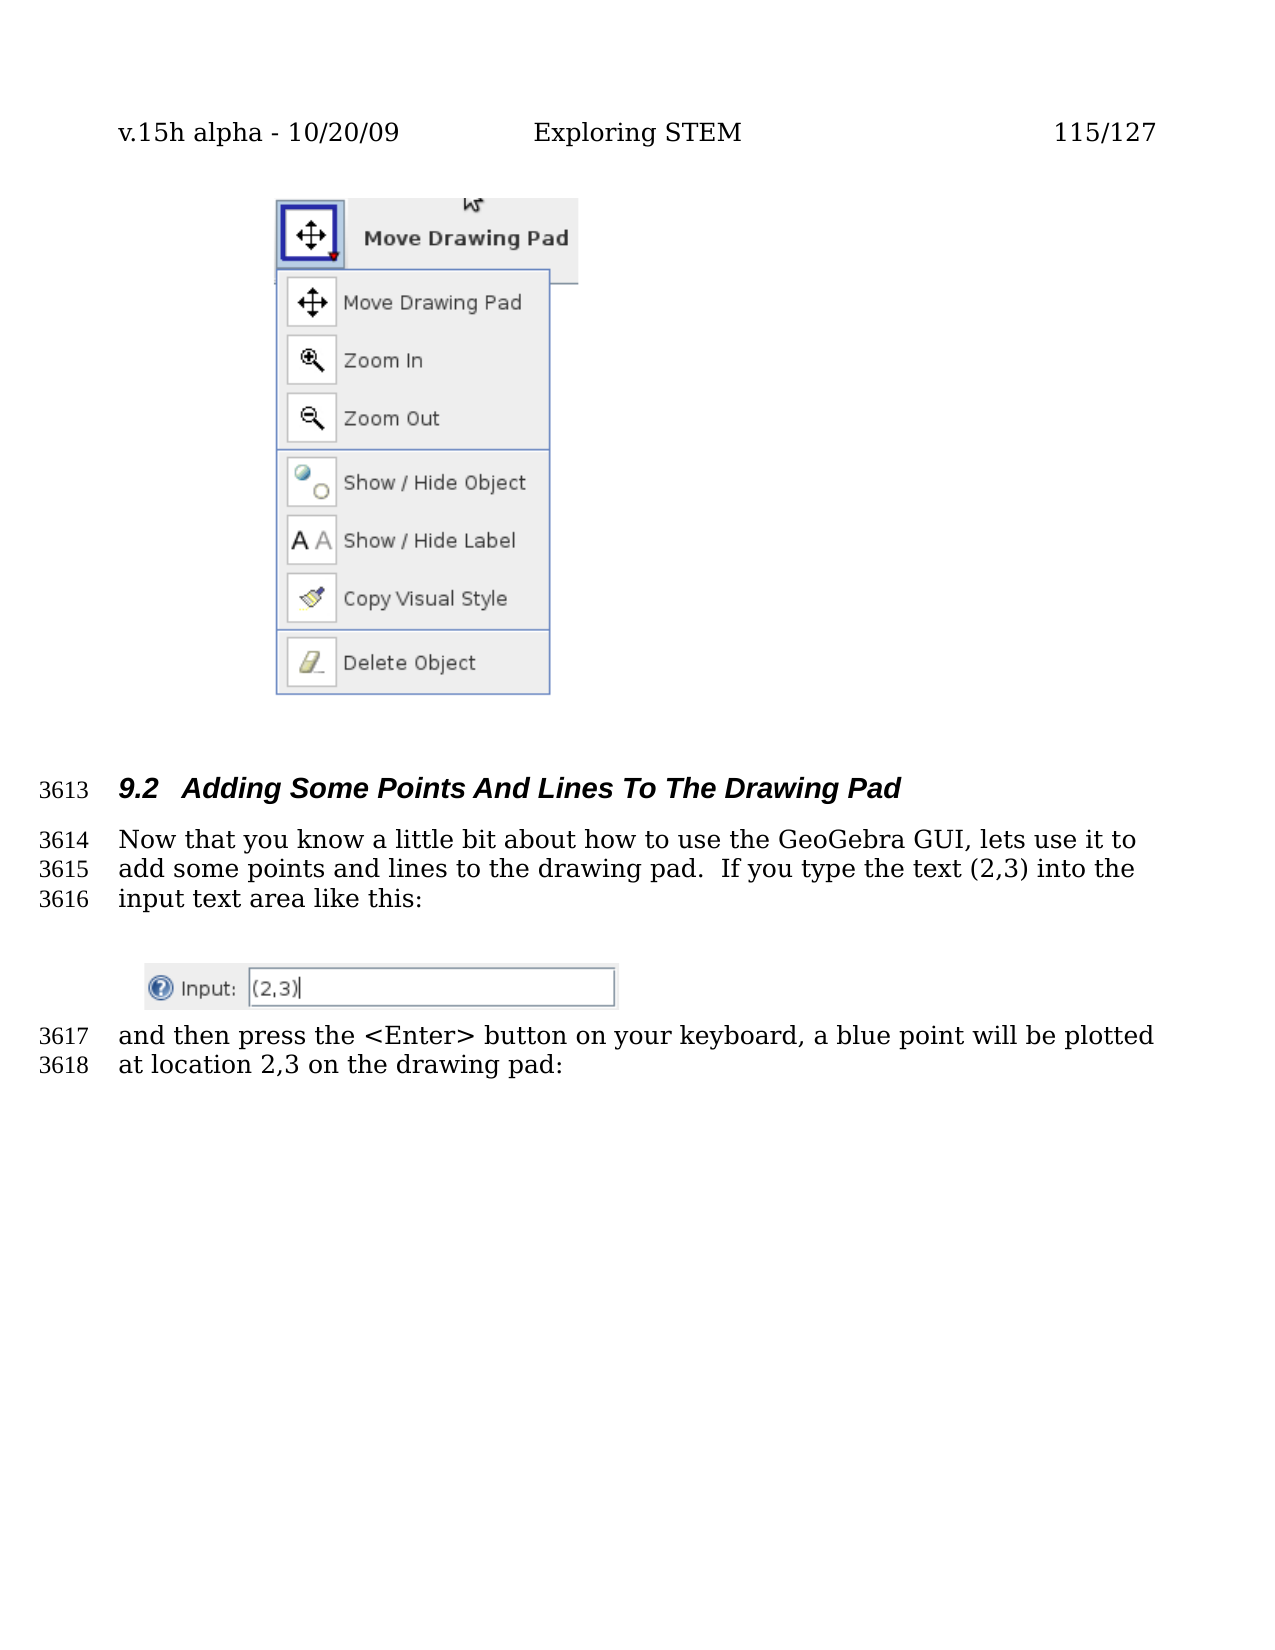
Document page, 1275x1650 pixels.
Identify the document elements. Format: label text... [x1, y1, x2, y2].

picture [144, 963, 620, 1010]
subtitle Adding Some Points And Lines To The Drawing Pad [118, 771, 1157, 804]
text Now that you know a little bit about how to use the GeoGebra GUI, lets use it to add some points and lines to the drawing pad. If you type the text (2,3) into the input text area like this: [118, 825, 1157, 913]
text and then press the <Enter> button on your keyboard, a blue point will be plotted at location 2,3 on the drawing pad: [118, 1021, 1157, 1079]
picture [273, 198, 579, 703]
